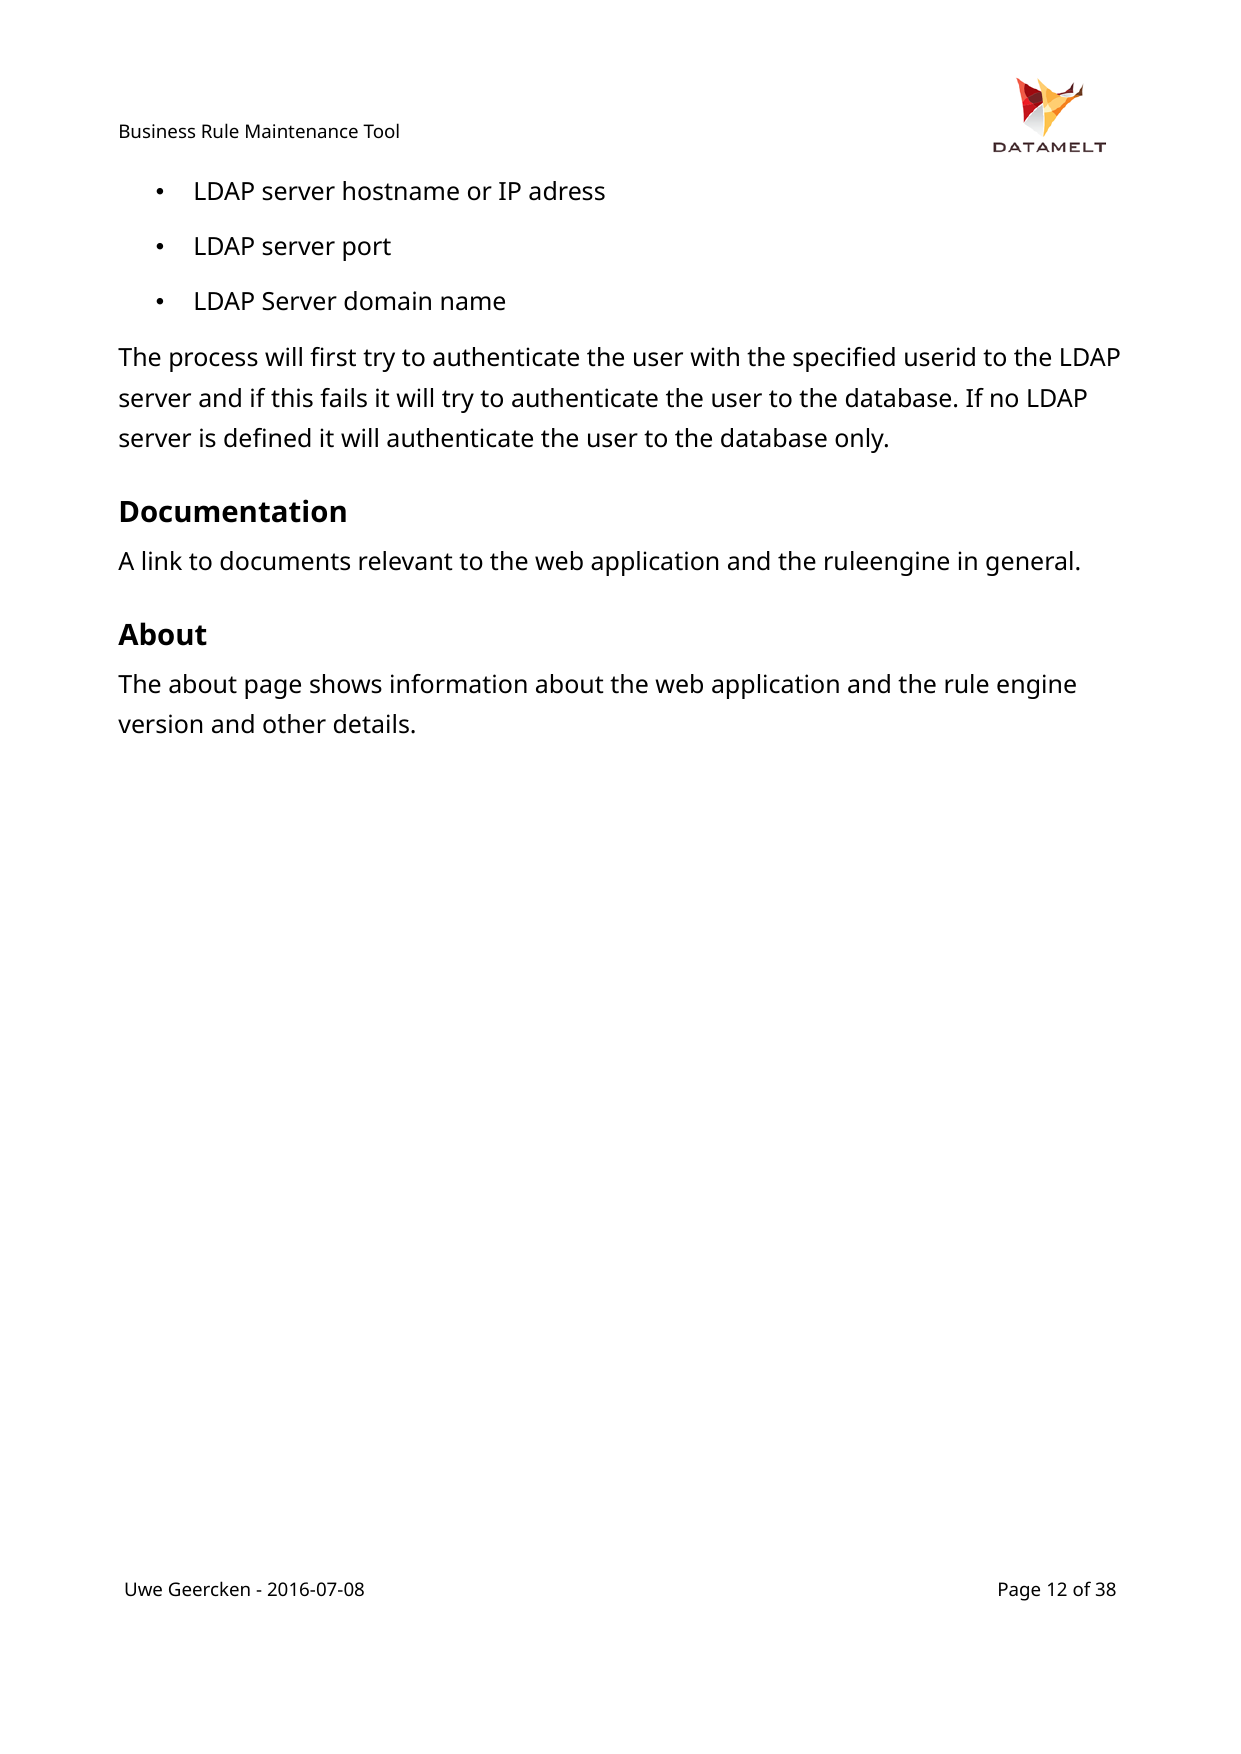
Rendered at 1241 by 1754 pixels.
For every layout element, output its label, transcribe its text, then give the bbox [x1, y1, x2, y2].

list LDAP server port [156, 228, 1122, 263]
list LDAP server hostname or IP adress [156, 173, 1122, 207]
list LDAP Server domain name [156, 284, 1122, 318]
text The process will first try to authenticate the user with the specified userid to the LDAP server and if this fails it will try to authenticate the user to the database. If no LDAP server is defined it will authenticate the user to the database only. [118, 339, 1122, 455]
text The about page shows information about the web application and the rule engine version and other details. [118, 666, 1122, 741]
subtitle About [118, 614, 1122, 654]
picture [992, 69, 1107, 160]
text A link to documents relevant to the web application and the ruleengine in general. [118, 544, 1122, 578]
subtitle Documentation [118, 491, 1122, 531]
